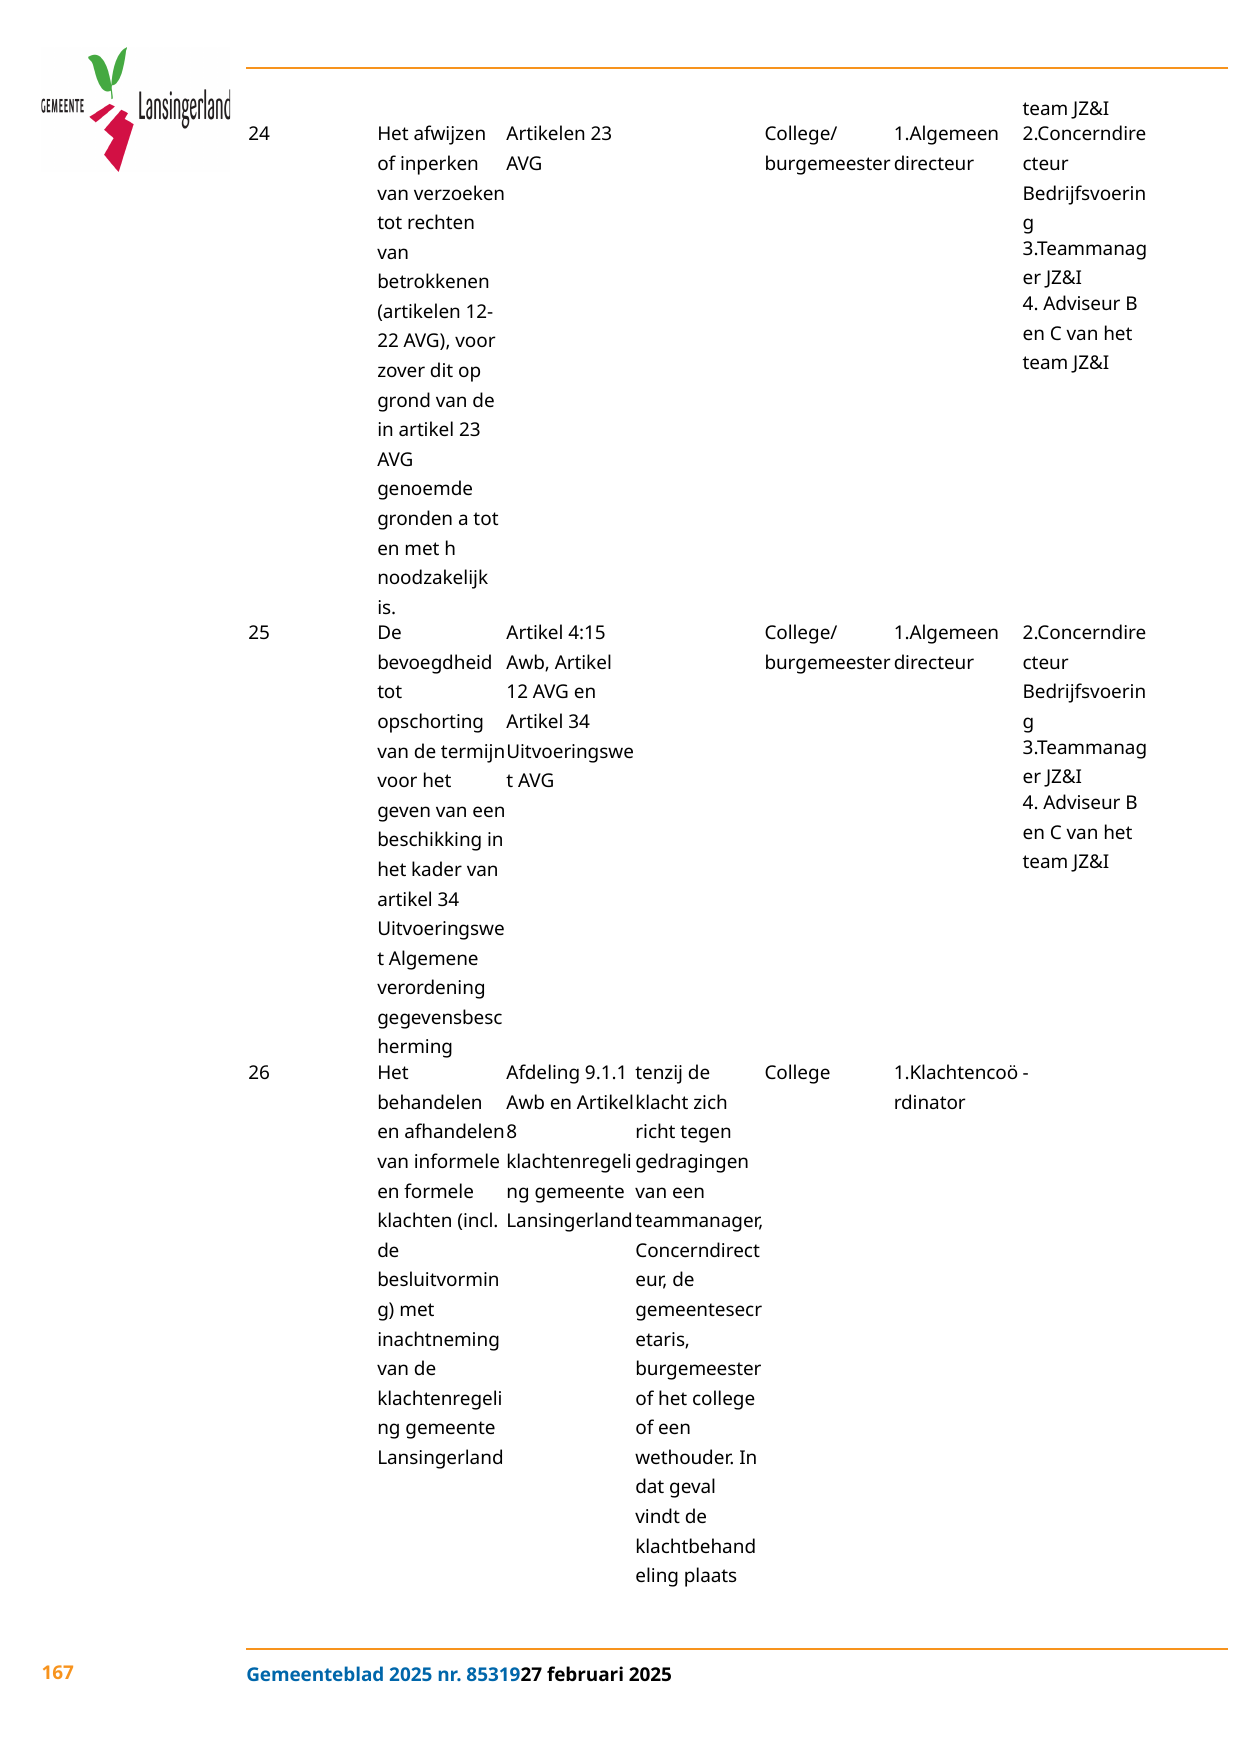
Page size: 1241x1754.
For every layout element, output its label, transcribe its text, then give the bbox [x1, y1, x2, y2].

table_cell 1.Algemeen directeur [894, 620, 1022, 1059]
table_cell College/burgemeester [764, 620, 893, 1059]
table_cell [506, 95, 635, 121]
table_cell 2.Concerndirecteur Bedrijfsvoering [1023, 620, 1152, 734]
table_cell College [764, 1060, 893, 1588]
table_cell De bevoegdheid tot opschorting van de termijn voor het geven van een beschikking in het kader van artikel 34 Uitvoeringswet Algemene verordening gegevensbescherming [377, 620, 506, 1059]
table_cell [635, 620, 764, 1059]
table_cell 25 [248, 620, 377, 1059]
table_cell [635, 95, 764, 121]
table_cell [894, 95, 1022, 121]
picture [41, 47, 231, 172]
table_cell 26 [248, 1060, 377, 1588]
table_cell Afdeling 9.1.1 Awb en Artikel 8 klachtenregeling gemeente Lansingerland [506, 1060, 635, 1588]
table_cell 2.Concerndirecteur Bedrijfsvoering [1023, 121, 1152, 235]
table_cell 4. Adviseur B en C van het team JZ&I [1023, 789, 1152, 1059]
table_cell 24 [248, 121, 377, 619]
table_cell 4. Adviseur B en C van het team JZ&I [1023, 290, 1152, 619]
table_cell team JZ&I [1023, 95, 1152, 121]
table_cell [248, 95, 377, 121]
table_cell 1.Algemeen directeur [894, 121, 1022, 619]
table_cell Het behandelen en afhandelen van informele en formele klachten (incl. de besluitvorming) met inachtneming van de klachtenregeling gemeente Lansingerland [377, 1060, 506, 1588]
table_cell [764, 95, 893, 121]
table_cell Artikel 4:15 Awb, Artikel 12 AVG en Artikel 34 Uitvoeringswet AVG [506, 620, 635, 1059]
table_cell [377, 95, 506, 121]
table_cell 1.Klachtencoördinator [894, 1060, 1022, 1588]
table_cell College/burgemeester [764, 121, 893, 619]
table_cell Het afwijzen of inperken van verzoeken tot rechten van betrokkenen (artikelen 12-22 AVG), voor zover dit op grond van de in artikel 23 AVG genoemde gronden a tot en met h noodzakelijk is. [377, 121, 506, 619]
table_cell [635, 121, 764, 619]
table_cell 3.Teammanager JZ&I [1023, 235, 1152, 290]
table_cell tenzij de klacht zich richt tegen gedragingen van een teammanager, Concerndirecteur, de gemeentesecretaris, burgemeester of het college of een wethouder. In dat geval vindt de klachtbehandeling plaats [635, 1060, 764, 1588]
table_cell Artikelen 23 AVG [506, 121, 635, 619]
table_cell - [1023, 1060, 1152, 1588]
table_cell 3.Teammanager JZ&I [1023, 734, 1152, 789]
